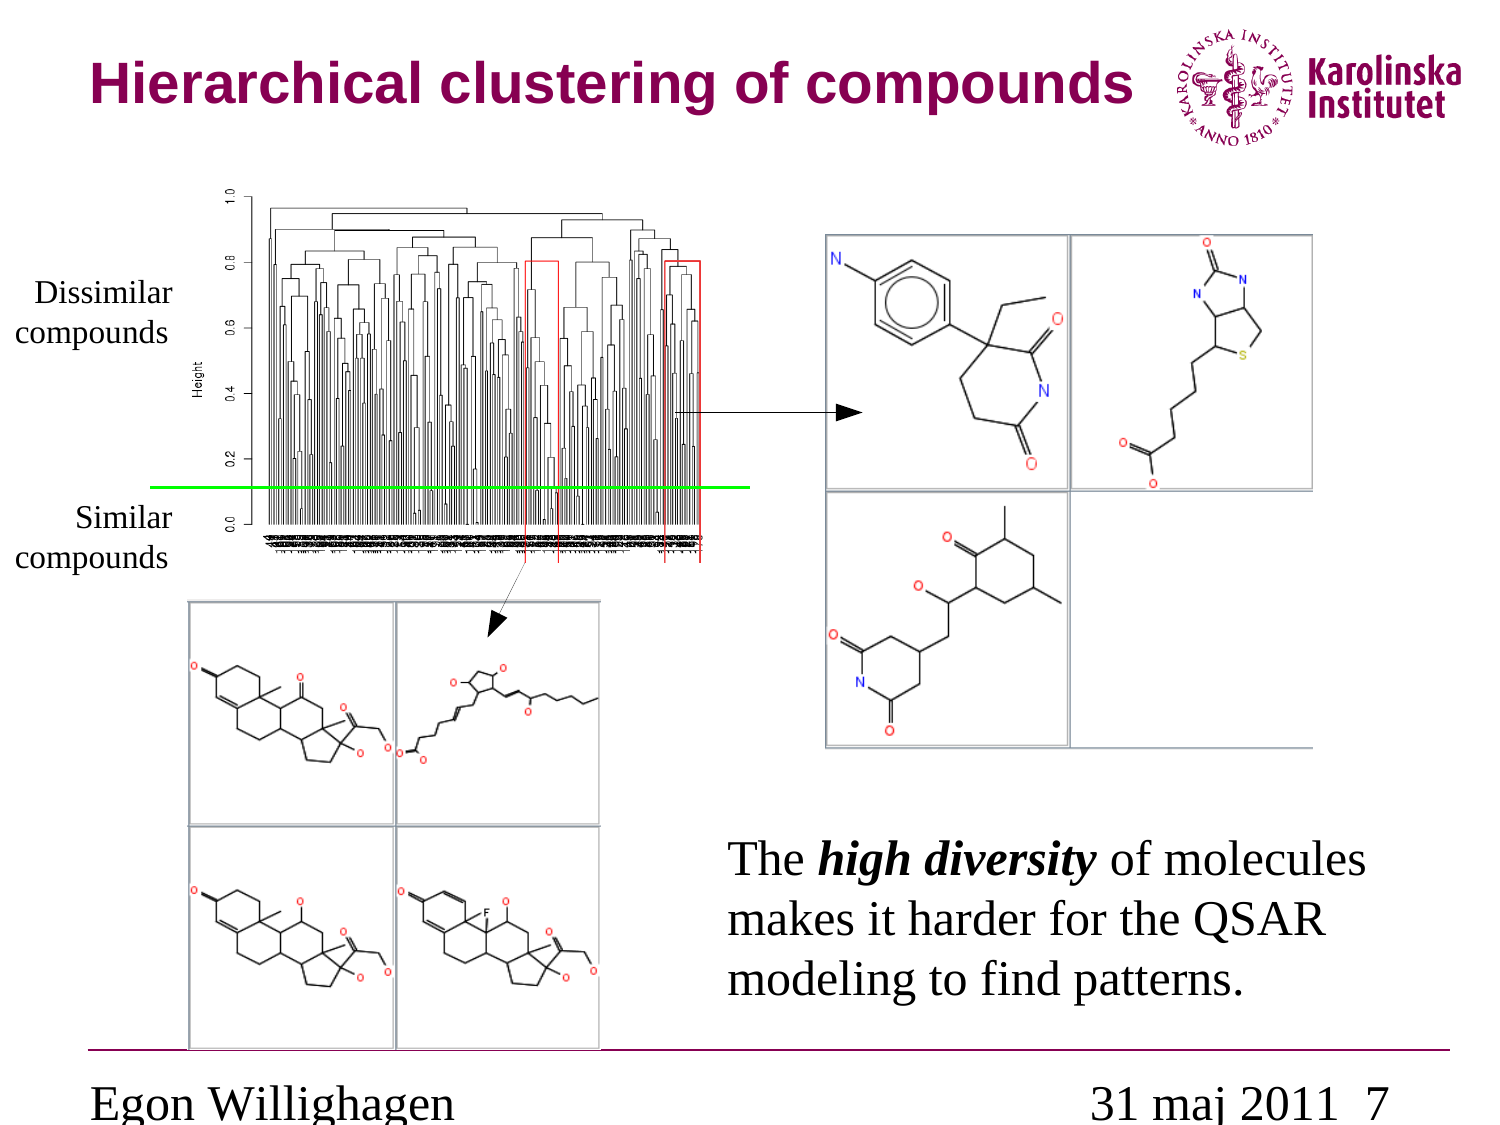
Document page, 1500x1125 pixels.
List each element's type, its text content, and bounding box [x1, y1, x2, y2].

text_box Dissimilar compounds [0, 262, 188, 358]
picture [187, 599, 601, 1051]
picture [188, 489, 708, 563]
picture [1177, 29, 1461, 146]
picture [825, 234, 1313, 751]
title Hierarchical clustering of compounds [75, 37, 1351, 226]
text_box The high diversity of molecules makes it harder for the QSAR modeling to find patterns. [712, 817, 1426, 1013]
picture [187, 187, 708, 486]
text_box Similar compounds [0, 487, 188, 583]
